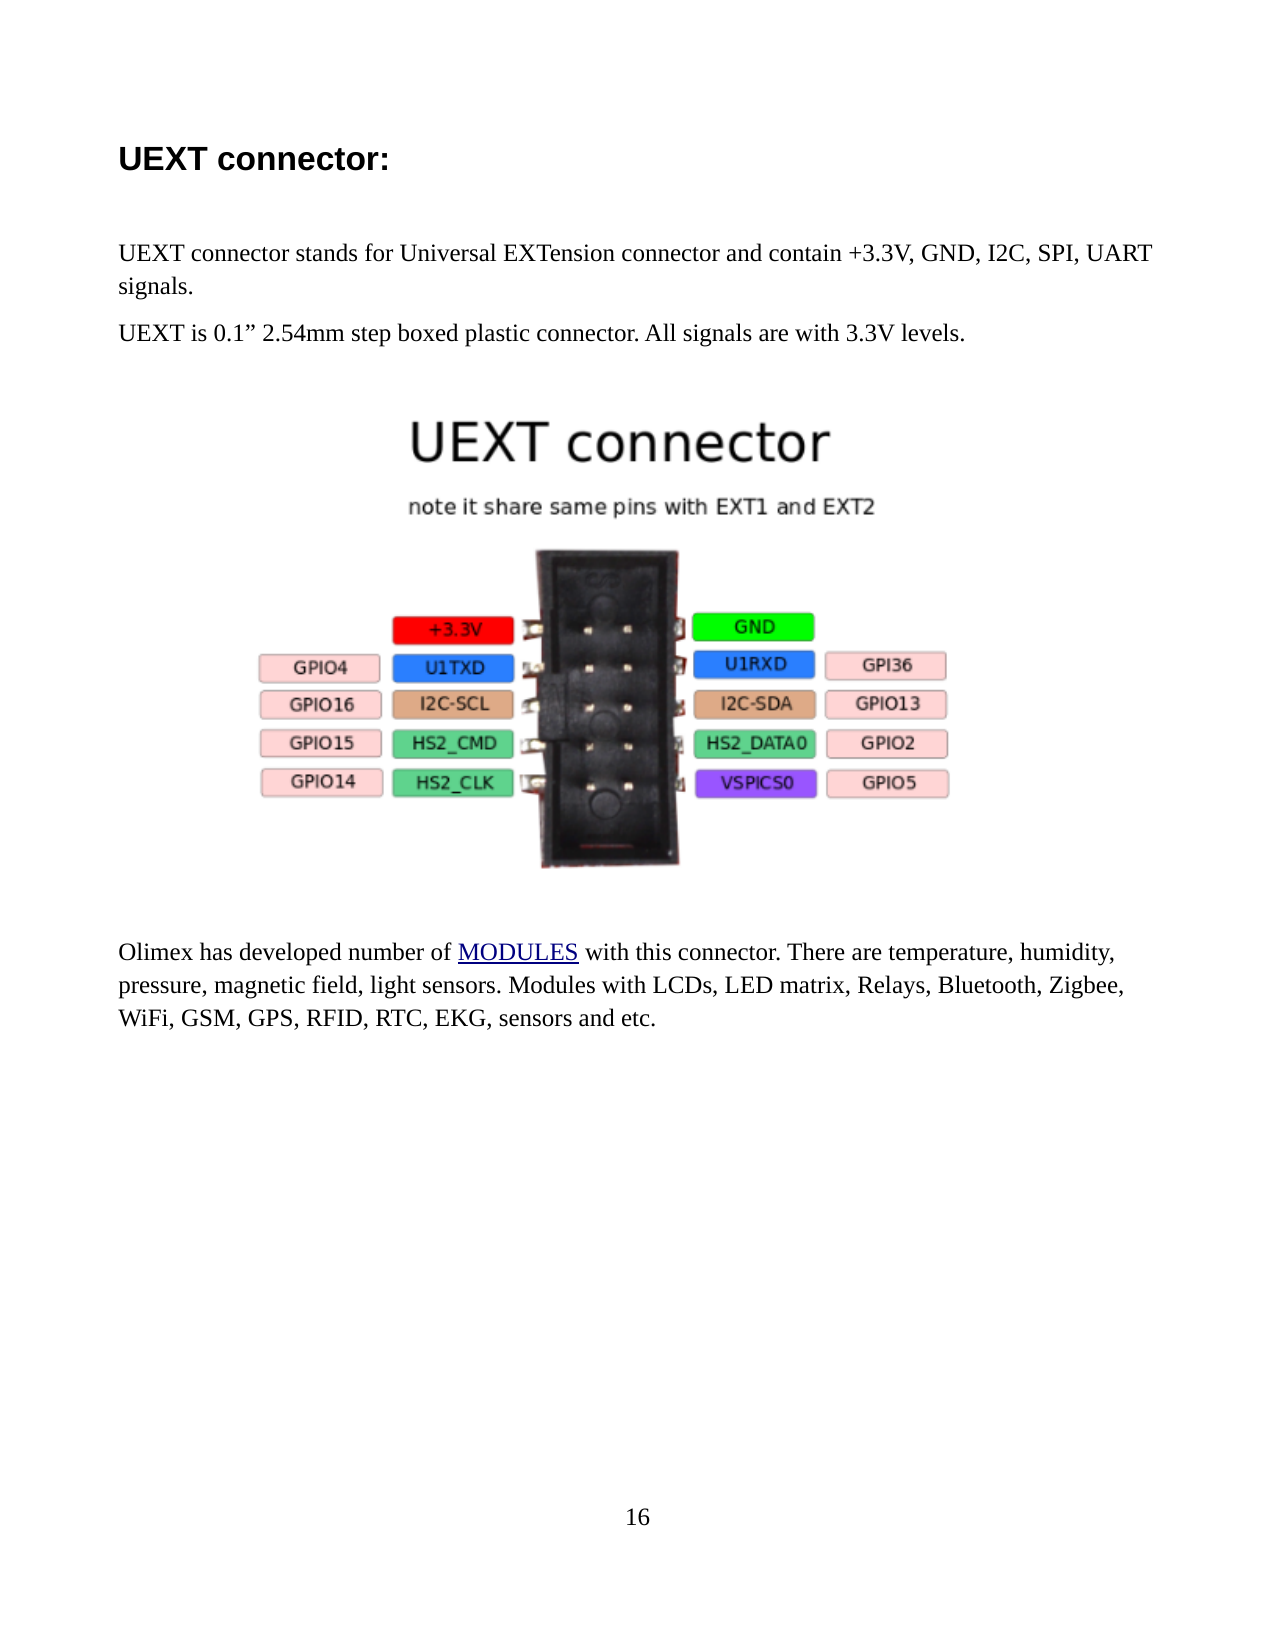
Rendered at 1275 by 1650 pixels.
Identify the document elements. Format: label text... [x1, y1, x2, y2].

picture [240, 391, 986, 886]
subtitle UEXT connector: [118, 139, 1157, 178]
text UEXT is 0.1” 2.54mm step boxed plastic connector. All signals are with 3.3V levels. [118, 318, 1157, 347]
text Olimex has developed number of MODULES with this connector. There are temperature, humidity, pressure, magnetic field, light sensors. Modules with LCDs, LED matrix, Relays, Bluetooth, Zigbee, WiFi, GSM, GPS, RFID, RTC, EKG, sensors and etc. [118, 937, 1157, 1032]
text UEXT connector stands for Universal EXTension connector and contain +3.3V, GND, I2C, SPI, UART signals. [118, 238, 1157, 299]
